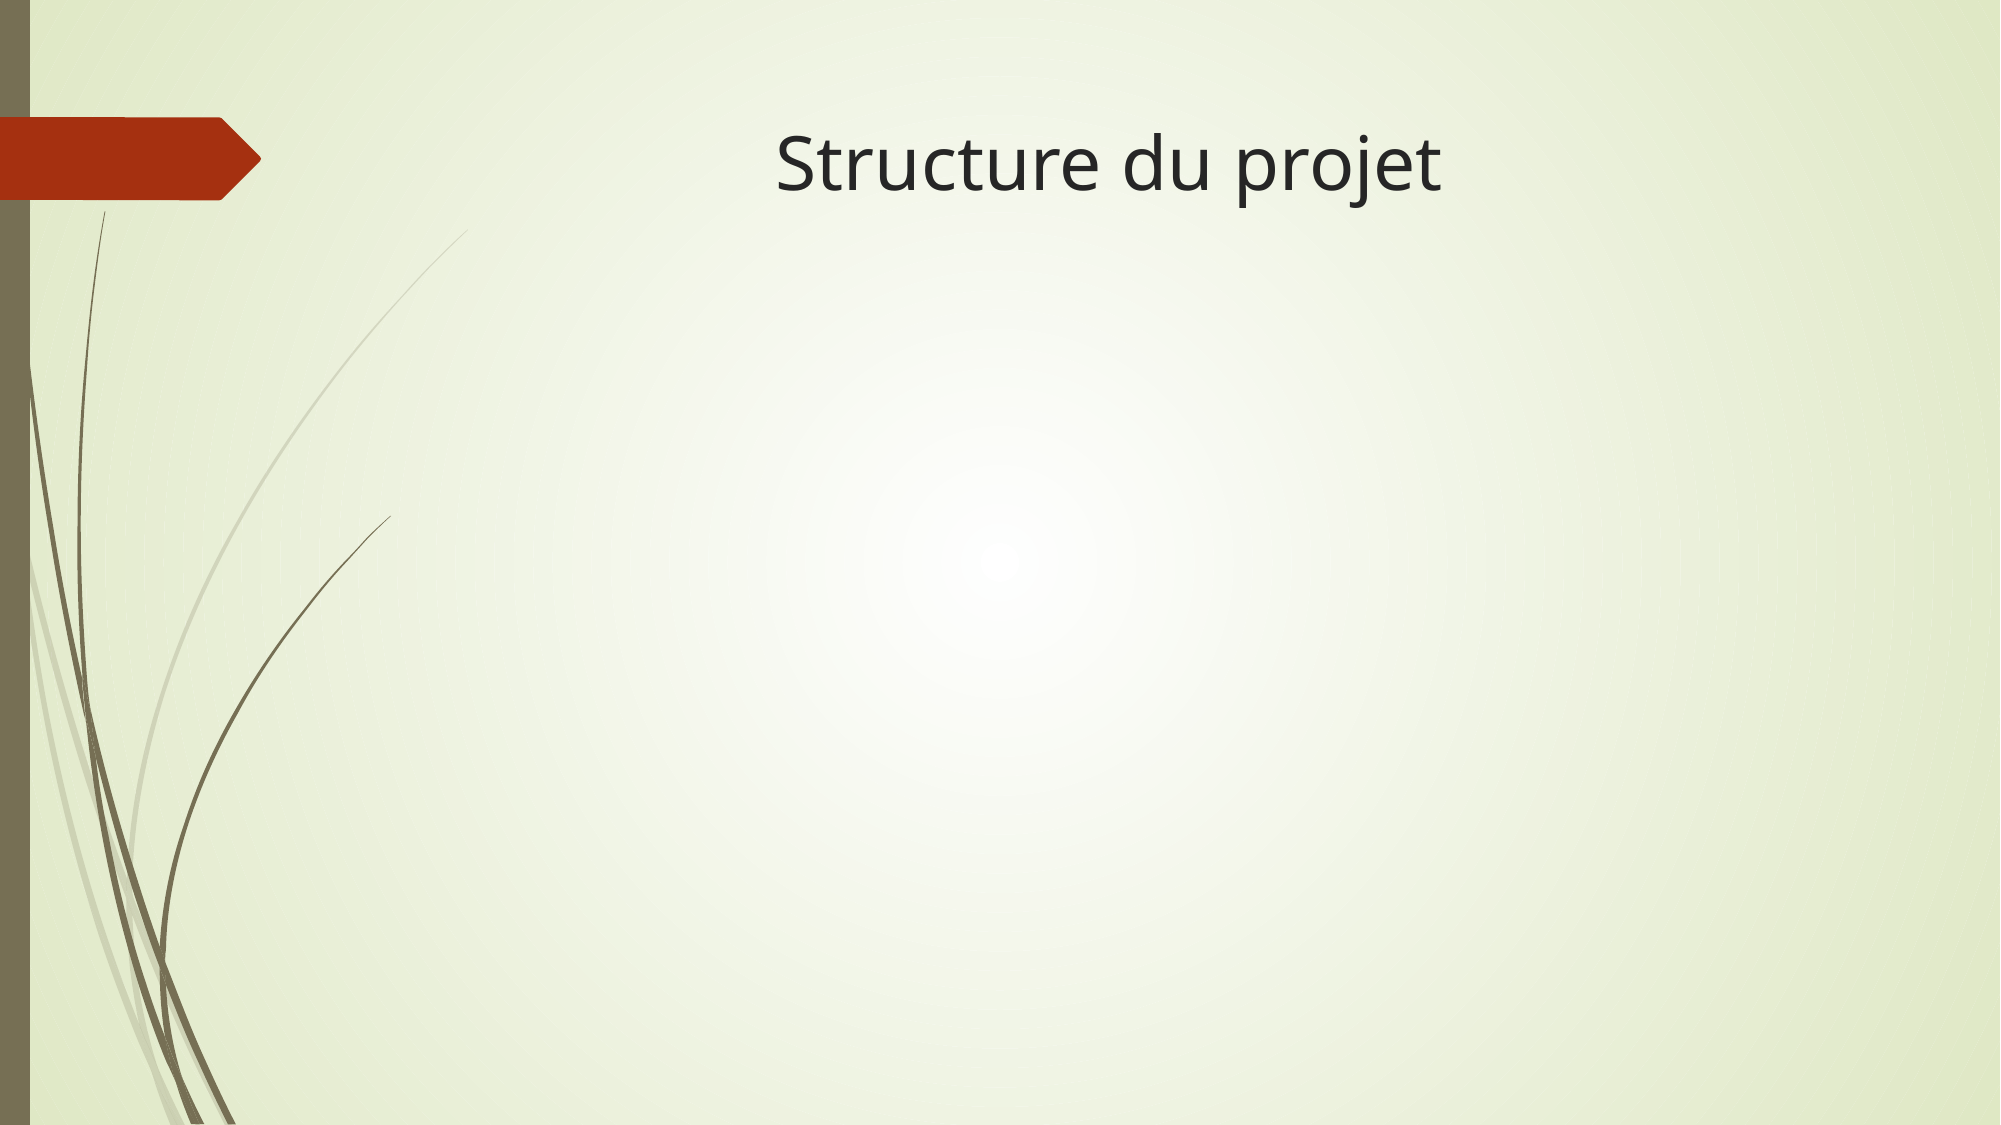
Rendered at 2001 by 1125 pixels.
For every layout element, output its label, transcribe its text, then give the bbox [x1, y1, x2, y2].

title Structure du projet [378, 108, 1841, 319]
